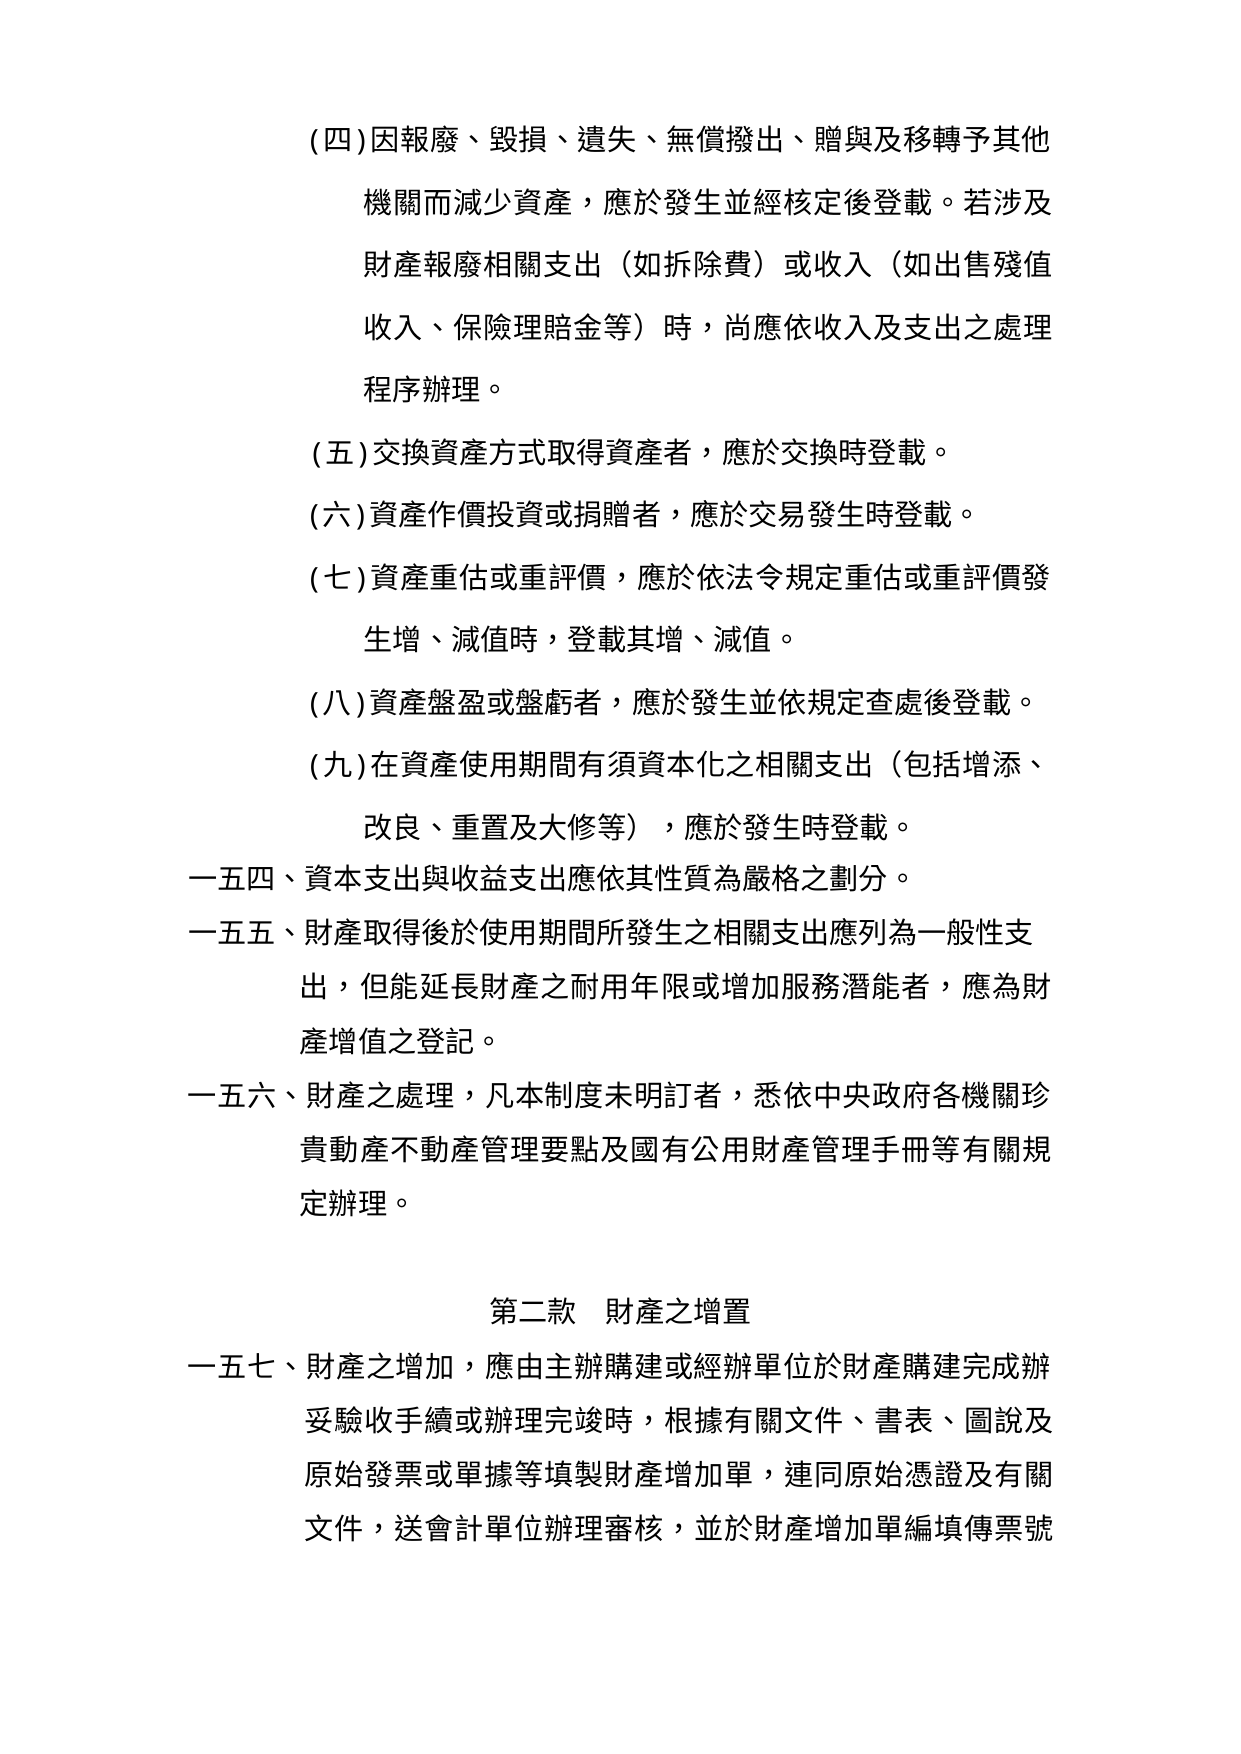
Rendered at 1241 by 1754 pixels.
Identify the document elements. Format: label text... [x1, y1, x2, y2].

text (八)資產盤盈或盤虧者，應於發生並依規定查處後登載。 [305, 659, 1053, 721]
text (九)在資產使用期間有須資本化之相關支出（包括增添、改良、重置及大修等），應於發生時登載。 [305, 721, 1053, 846]
text 一五六、財產之處理，凡本制度未明訂者，悉依中央政府各機關珍貴動產不動產管理要點及國有公用財產管理手冊等有關規定辦理。 [187, 1063, 1053, 1225]
text 第二款 財產之增置 [187, 1279, 1053, 1334]
text (七)資產重估或重評價，應於依法令規定重估或重評價發生增、減值時，登載其增、減值。 [305, 534, 1053, 659]
text 一五四、資本支出與收益支出應依其性質為嚴格之劃分。 [188, 846, 1053, 900]
text (五)交換資產方式取得資產者，應於交換時登載。 [290, 409, 1053, 471]
text (六)資產作價投資或捐贈者，應於交易發生時登載。 [305, 471, 1053, 534]
text 一五五、財產取得後於使用期間所發生之相關支出應列為一般性支 [188, 900, 1053, 954]
text (四)因報廢、毀損、遺失、無償撥出、贈與及移轉予其他機關而減少資產，應於發生並經核定後登載。若涉及財產報廢相關支出（如拆除費）或收入（如出售殘值收入、保險理賠金等）時，尚應依收入及支出之處理程序辦理。 [305, 96, 1053, 409]
text 一五七、財產之增加，應由主辦購建或經辦單位於財產購建完成辦妥驗收手續或辦理完竣時，根據有關文件、書表、圖說及原始發票或單據等填製財產增加單，連同原始憑證及有關文件，送會計單位辦理審核，並於財產增加單編填傳票號 [187, 1334, 1053, 1550]
text 出，但能延長財產之耐用年限或增加服務潛能者，應為財產增值之登記。 [299, 954, 1053, 1063]
